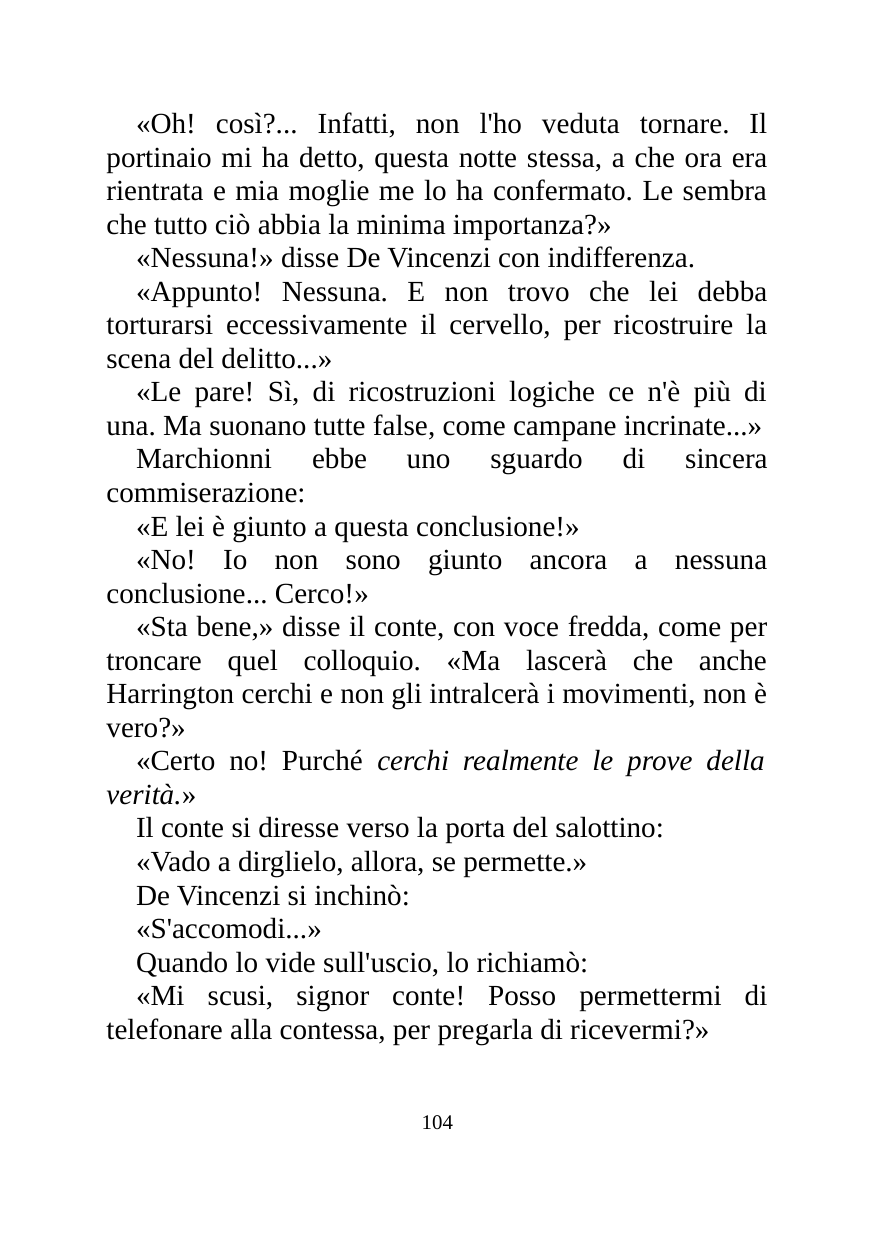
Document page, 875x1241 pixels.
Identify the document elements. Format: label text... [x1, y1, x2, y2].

text «Appunto! Nessuna. E non trovo che lei debba torturarsi eccessivamente il cervello, per ricostruire la scena del delitto...» [106, 274, 768, 374]
text «Certo no! Purché cerchi realmente le prove della verità.» [106, 743, 768, 811]
text Quando lo vide sull'uscio, lo richiamò: [106, 945, 768, 978]
text «Sta bene,» disse il conte, con voce fredda, come per troncare quel colloquio. «Ma lascerà che anche Harrington cerchi e non gli intralcerà i movimenti, non è vero?» [106, 609, 768, 743]
text «Oh! così?... Infatti, non l'ho veduta tornare. Il portinaio mi ha detto, questa notte stessa, a che ora era rientrata e mia moglie me lo ha confermato. Le sembra che tutto ciò abbia la minima importanza?» [106, 106, 768, 240]
text «Mi scusi, signor conte! Posso permettermi di telefonare alla contessa, per pregarla di ricevermi?» [106, 978, 768, 1045]
text «S'accomodi...» [106, 911, 768, 945]
text Il conte si diresse verso la porta del salottino: [106, 811, 768, 844]
text «Le pare! Sì, di ricostruzioni logiche ce n'è più di una. Ma suonano tutte false, come campane incrinate...» [106, 374, 768, 442]
text Marchionni ebbe uno sguardo di sincera commiserazione: [106, 442, 768, 509]
text «E lei è giunto a questa conclusione!» [106, 509, 768, 542]
text «No! Io non sono giunto ancora a nessuna conclusione... Cerco!» [106, 542, 768, 609]
text De Vincenzi si inchinò: [106, 878, 768, 911]
text «Nessuna!» disse De Vincenzi con indifferenza. [106, 240, 768, 274]
text «Vado a dirglielo, allora, se permette.» [106, 844, 768, 878]
